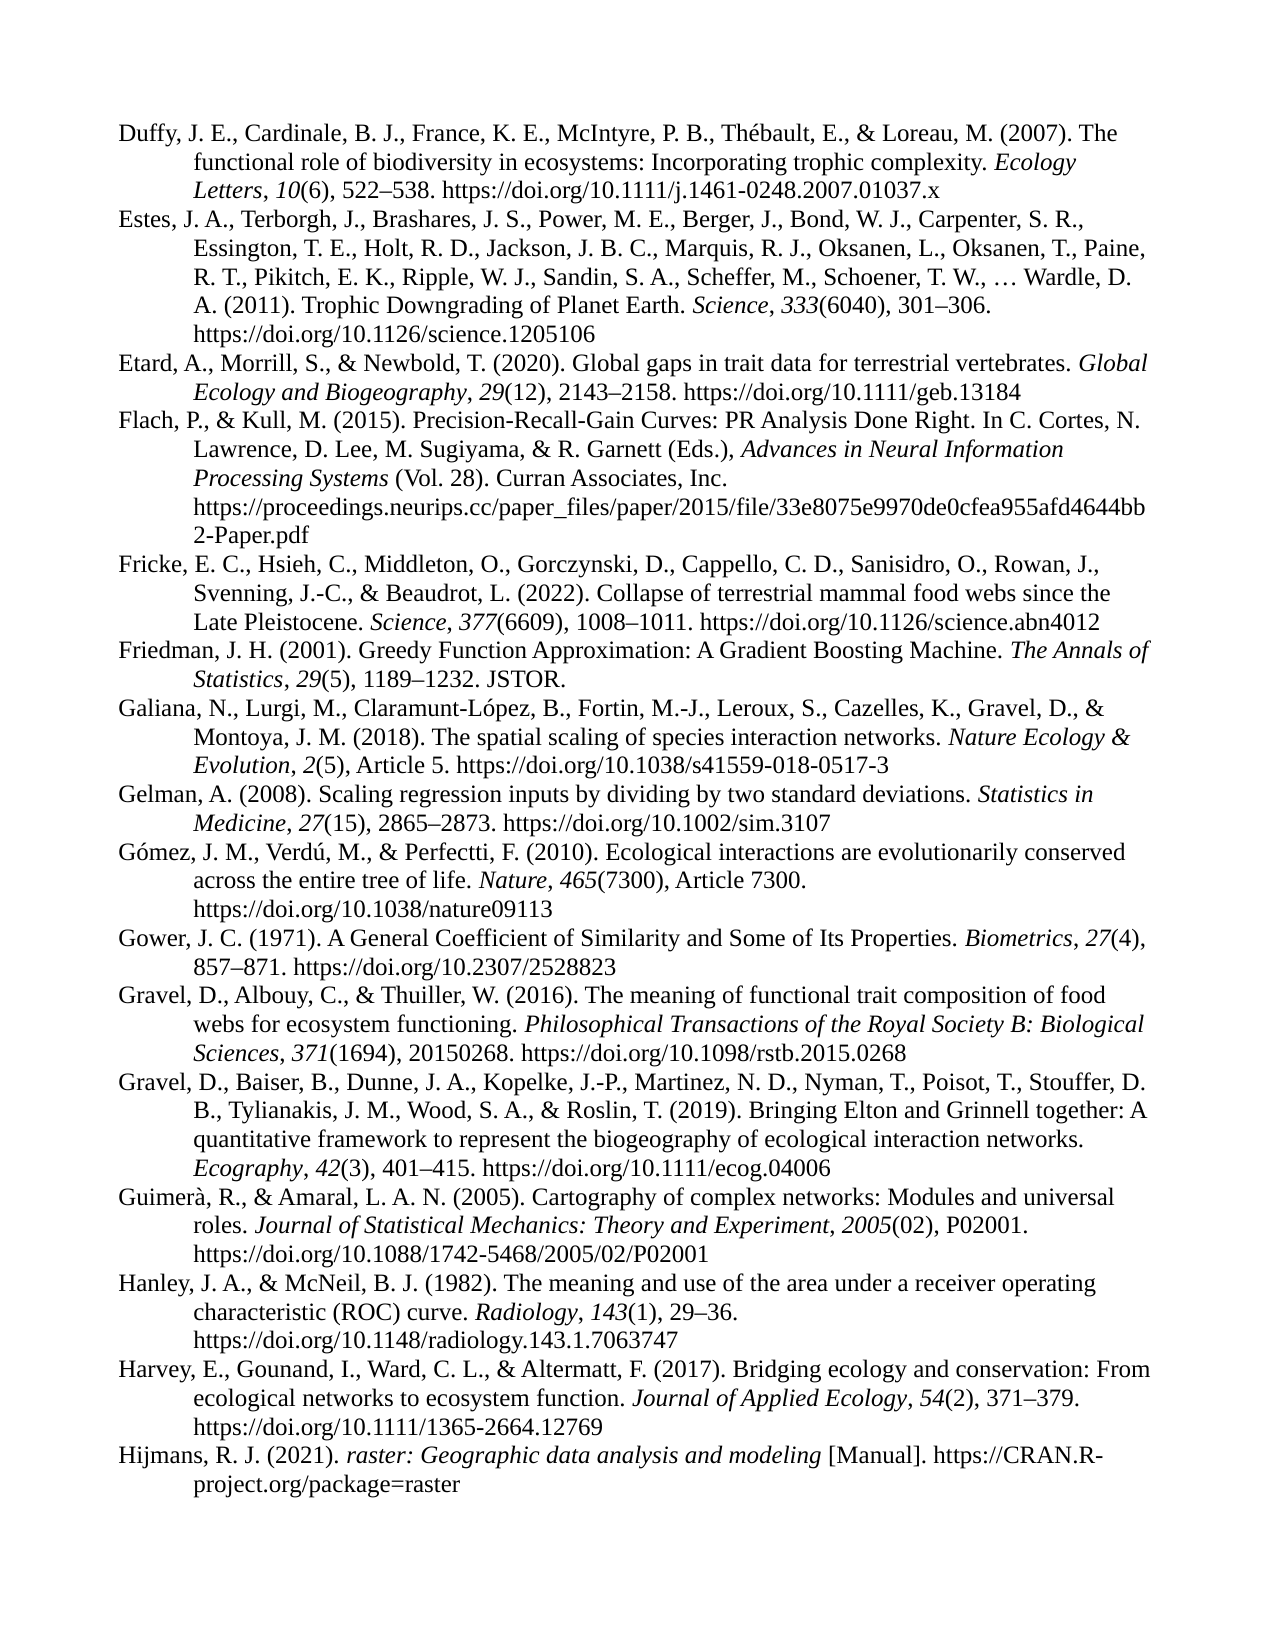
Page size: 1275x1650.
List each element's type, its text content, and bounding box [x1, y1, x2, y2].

text Gelman, A. (2008). Scaling regression inputs by dividing by two standard deviations. Statistics in Medicine, 27(15), 2865–2873. https://doi.org/10.1002/sim.3107 [118, 779, 1157, 837]
text Gravel, D., Albouy, C., & Thuiller, W. (2016). The meaning of functional trait composition of food webs for ecosystem functioning. Philosophical Transactions of the Royal Society B: Biological Sciences, 371(1694), 20150268. https://doi.org/10.1098/rstb.2015.0268 [118, 981, 1157, 1067]
text Guimerà, R., & Amaral, L. A. N. (2005). Cartography of complex networks: Modules and universal roles. Journal of Statistical Mechanics: Theory and Experiment, 2005(02), P02001. https://doi.org/10.1088/1742-5468/2005/02/P02001 [118, 1182, 1157, 1268]
text Duffy, J. E., Cardinale, B. J., France, K. E., McIntyre, P. B., Thébault, E., & Loreau, M. (2007). The functional role of biodiversity in ecosystems: Incorporating trophic complexity. Ecology Letters, 10(6), 522–538. https://doi.org/10.1111/j.1461-0248.2007.01037.x [118, 118, 1157, 204]
text Gower, J. C. (1971). A General Coefficient of Similarity and Some of Its Properties. Biometrics, 27(4), 857–871. https://doi.org/10.2307/2528823 [118, 923, 1157, 981]
text Hijmans, R. J. (2021). raster: Geographic data analysis and modeling [Manual]. https://CRAN.R-project.org/package=raster [118, 1441, 1157, 1498]
text Hanley, J. A., & McNeil, B. J. (1982). The meaning and use of the area under a receiver operating characteristic (ROC) curve. Radiology, 143(1), 29–36. https://doi.org/10.1148/radiology.143.1.7063747 [118, 1268, 1157, 1354]
text Estes, J. A., Terborgh, J., Brashares, J. S., Power, M. E., Berger, J., Bond, W. J., Carpenter, S. R., Essington, T. E., Holt, R. D., Jackson, J. B. C., Marquis, R. J., Oksanen, L., Oksanen, T., Paine, R. T., Pikitch, E. K., Ripple, W. J., Sandin, S. A., Scheffer, M., Schoener, T. W., … Wardle, D. A. (2011). Trophic Downgrading of Planet Earth. Science, 333(6040), 301–306. https://doi.org/10.1126/science.1205106 [118, 204, 1157, 348]
text Flach, P., & Kull, M. (2015). Precision-Recall-Gain Curves: PR Analysis Done Right. In C. Cortes, N. Lawrence, D. Lee, M. Sugiyama, & R. Garnett (Eds.), Advances in Neural Information Processing Systems (Vol. 28). Curran Associates, Inc. https://proceedings.neurips.cc/paper_files/paper/2015/file/33e8075e9970de0cfea955afd4644bb2-Paper.pdf [118, 406, 1157, 549]
text Friedman, J. H. (2001). Greedy Function Approximation: A Gradient Boosting Machine. The Annals of Statistics, 29(5), 1189–1232. JSTOR. [118, 636, 1157, 693]
text Galiana, N., Lurgi, M., Claramunt-López, B., Fortin, M.-J., Leroux, S., Cazelles, K., Gravel, D., & Montoya, J. M. (2018). The spatial scaling of species interaction networks. Nature Ecology & Evolution, 2(5), Article 5. https://doi.org/10.1038/s41559-018-0517-3 [118, 693, 1157, 779]
text Gómez, J. M., Verdú, M., & Perfectti, F. (2010). Ecological interactions are evolutionarily conserved across the entire tree of life. Nature, 465(7300), Article 7300. https://doi.org/10.1038/nature09113 [118, 837, 1157, 923]
text Gravel, D., Baiser, B., Dunne, J. A., Kopelke, J.-P., Martinez, N. D., Nyman, T., Poisot, T., Stouffer, D. B., Tylianakis, J. M., Wood, S. A., & Roslin, T. (2019). Bringing Elton and Grinnell together: A quantitative framework to represent the biogeography of ecological interaction networks. Ecography, 42(3), 401–415. https://doi.org/10.1111/ecog.04006 [118, 1067, 1157, 1182]
text Fricke, E. C., Hsieh, C., Middleton, O., Gorczynski, D., Cappello, C. D., Sanisidro, O., Rowan, J., Svenning, J.-C., & Beaudrot, L. (2022). Collapse of terrestrial mammal food webs since the Late Pleistocene. Science, 377(6609), 1008–1011. https://doi.org/10.1126/science.abn4012 [118, 549, 1157, 636]
text Etard, A., Morrill, S., & Newbold, T. (2020). Global gaps in trait data for terrestrial vertebrates. Global Ecology and Biogeography, 29(12), 2143–2158. https://doi.org/10.1111/geb.13184 [118, 348, 1157, 406]
text Harvey, E., Gounand, I., Ward, C. L., & Altermatt, F. (2017). Bridging ecology and conservation: From ecological networks to ecosystem function. Journal of Applied Ecology, 54(2), 371–379. https://doi.org/10.1111/1365-2664.12769 [118, 1354, 1157, 1441]
